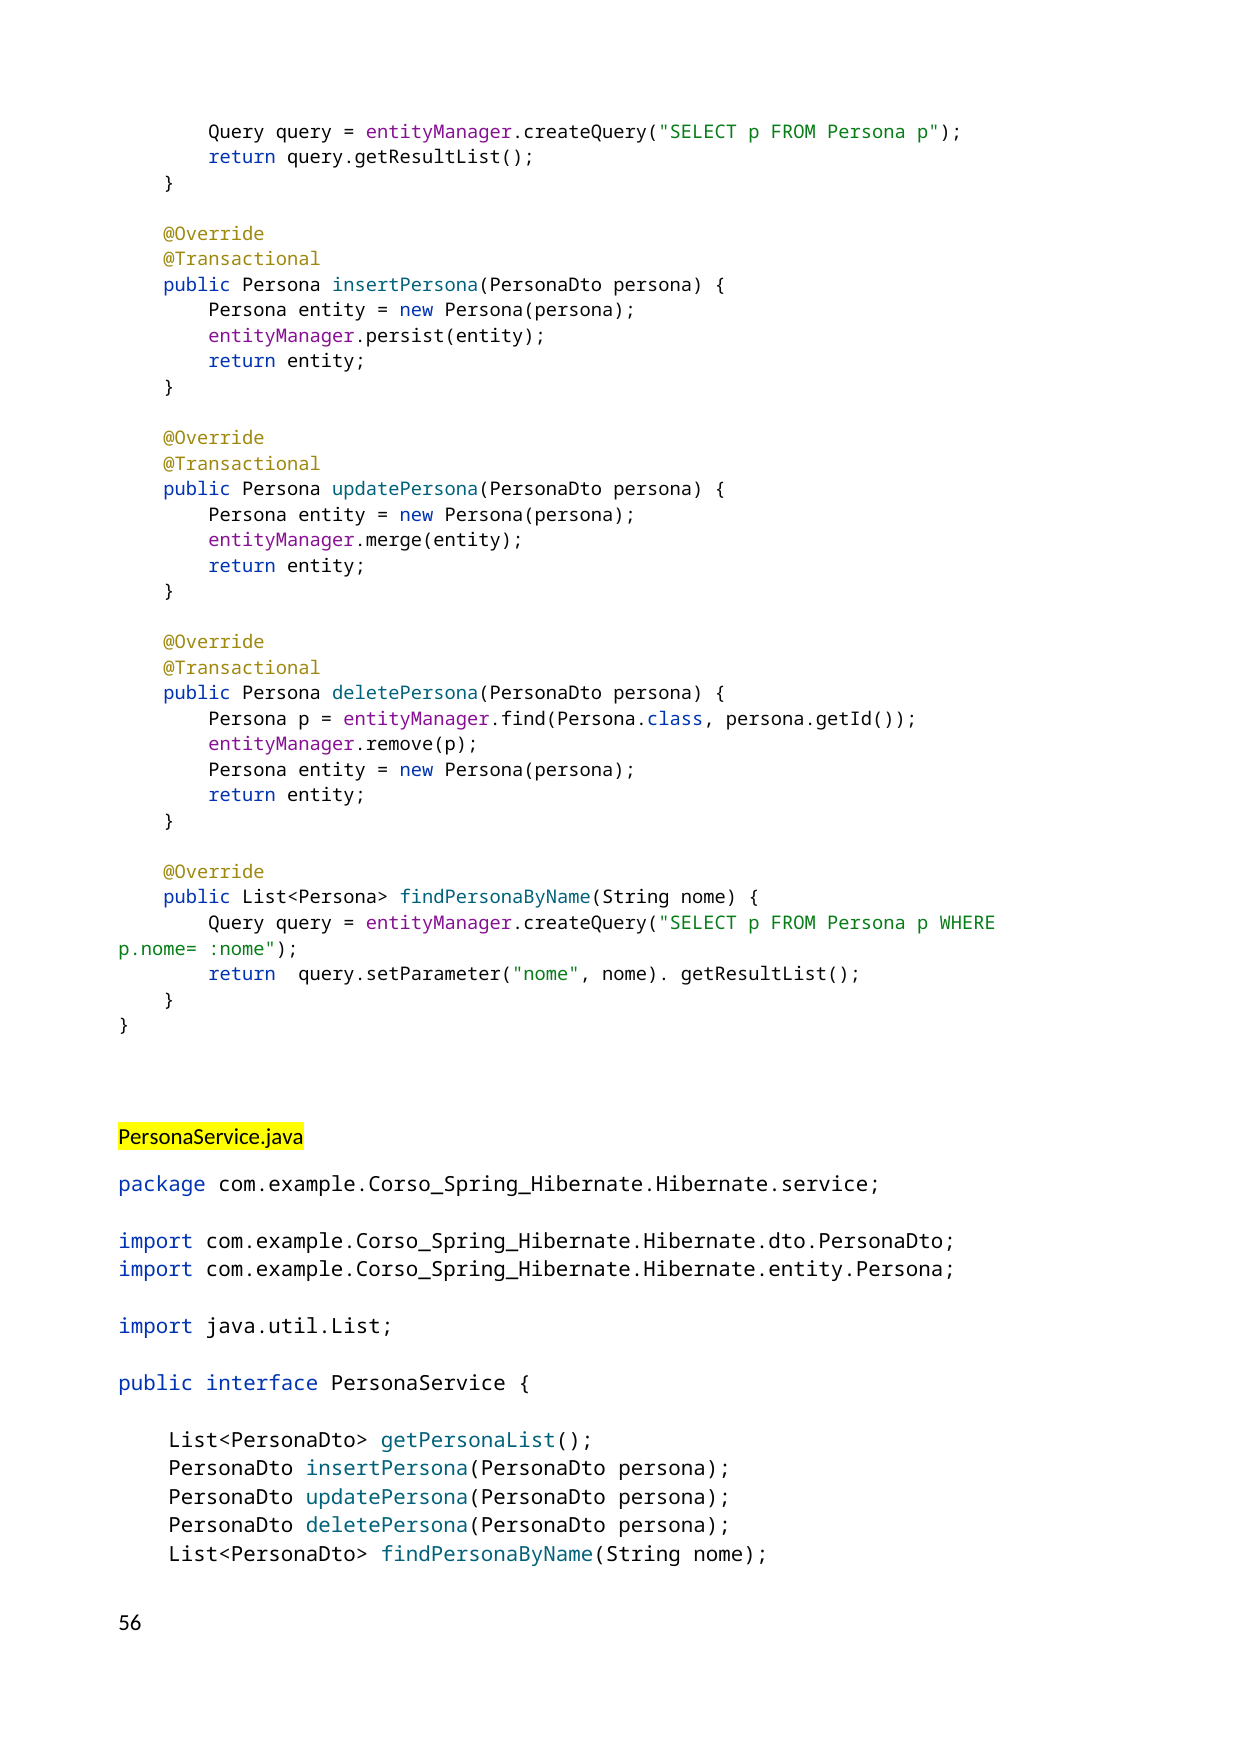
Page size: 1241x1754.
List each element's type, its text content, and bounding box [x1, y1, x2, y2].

text PersonaService.java [118, 1122, 1122, 1150]
text package com.example.Corso_Spring_Hibernate.Hibernate.service; import com.example.Corso_Spring_Hibernate.Hibernate.dto.PersonaDto; import com.example.Corso_Spring_Hibernate.Hibernate.entity.Persona; import java.util.List; public interface PersonaService { List<PersonaDto> getPersonaList(); PersonaDto insertPersona(PersonaDto persona); PersonaDto updatePersona(PersonaDto persona); PersonaDto deletePersona(PersonaDto persona); List<PersonaDto> findPersonaByName(String nome); [118, 1169, 1122, 1567]
text Query query = entityManager.createQuery("SELECT p FROM Persona p"); return query.getResultList(); } @Override @Transactional public Persona insertPersona(PersonaDto persona) { Persona entity = new Persona(persona); entityManager.persist(entity); return entity; } @Override @Transactional public Persona updatePersona(PersonaDto persona) { Persona entity = new Persona(persona); entityManager.merge(entity); return entity; } @Override @Transactional public Persona deletePersona(PersonaDto persona) { Persona p = entityManager.find(Persona.class, persona.getId()); entityManager.remove(p); Persona entity = new Persona(persona); return entity; } @Override public List<Persona> findPersonaByName(String nome) { Query query = entityManager.createQuery("SELECT p FROM Persona p WHERE p.nome= :nome"); return query.setParameter("nome", nome). getResultList(); } } [118, 118, 1122, 1037]
